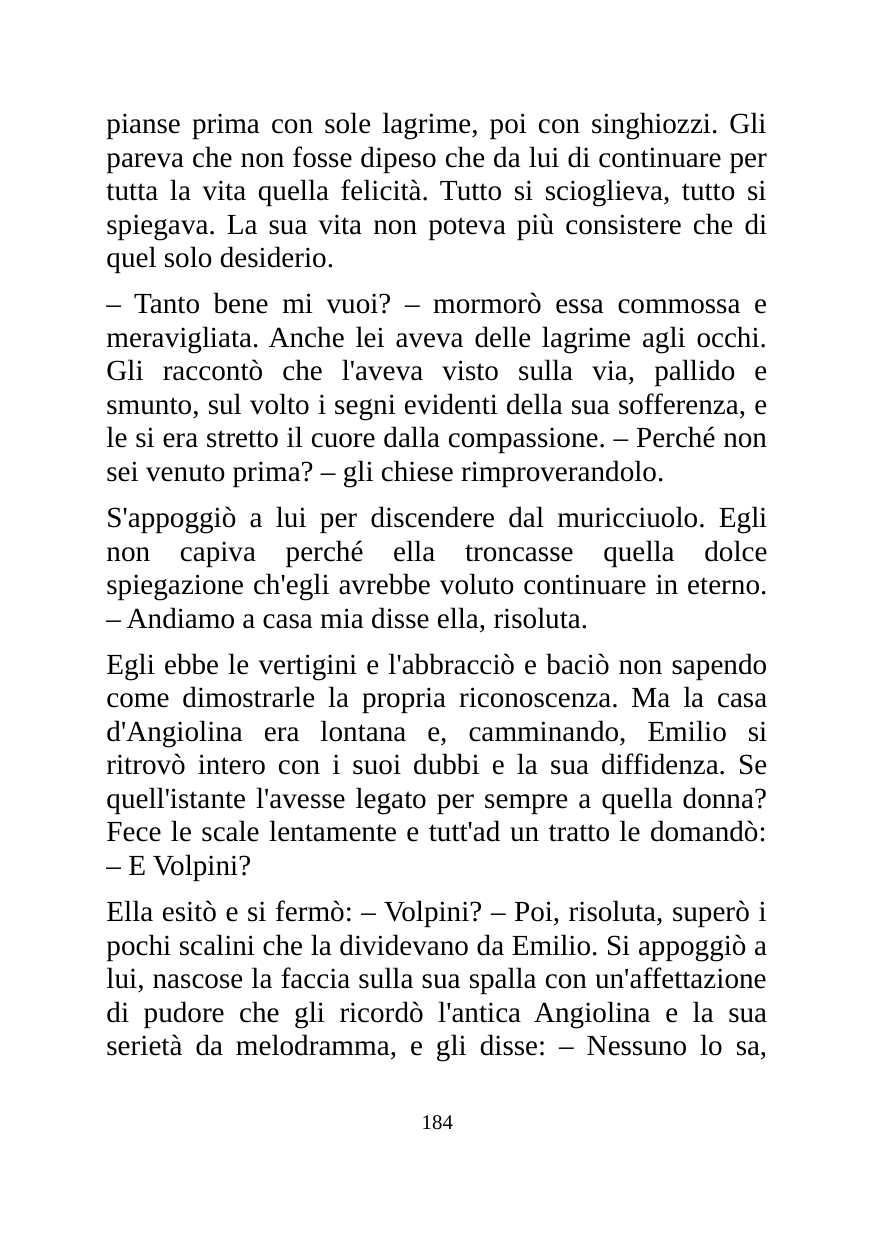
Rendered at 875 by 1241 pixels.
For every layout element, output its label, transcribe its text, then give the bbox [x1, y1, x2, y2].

text pianse prima con sole lagrime, poi con singhiozzi. Gli pareva che non fosse dipeso che da lui di continuare per tutta la vita quella felicità. Tutto si scioglieva, tutto si spiegava. La sua vita non poteva più consistere che di quel solo desiderio. [106, 106, 768, 274]
text S'appoggiò a lui per discendere dal muricciuolo. Egli non capiva perché ella troncasse quella dolce spiegazione ch'egli avrebbe voluto continuare in eterno. – Andiamo a casa mia disse ella, risoluta. [106, 500, 768, 634]
text – Tanto bene mi vuoi? – mormorò essa commossa e meravigliata. Anche lei aveva delle lagrime agli occhi. Gli raccontò che l'aveva visto sulla via, pallido e smunto, sul volto i segni evidenti della sua sofferenza, e le si era stretto il cuore dalla compassione. – Perché non sei venuto prima? – gli chiese rimproverandolo. [106, 286, 768, 488]
text Ella esitò e si fermò: – Volpini? – Poi, risoluta, superò i pochi scalini che la dividevano da Emilio. Si appoggiò a lui, nascose la faccia sulla sua spalla con un'affettazione di pudore che gli ricordò l'antica Angiolina e la sua serietà da melodramma, e gli disse: – Nessuno lo sa, [106, 894, 768, 1062]
text Egli ebbe le vertigini e l'abbracciò e baciò non sapendo come dimostrarle la propria riconoscenza. Ma la casa d'Angiolina era lontana e, camminando, Emilio si ritrovò intero con i suoi dubbi e la sua diffidenza. Se quell'istante l'avesse legato per sempre a quella donna? Fece le scale lentamente e tutt'ad un tratto le domandò: – E Volpini? [106, 647, 768, 882]
